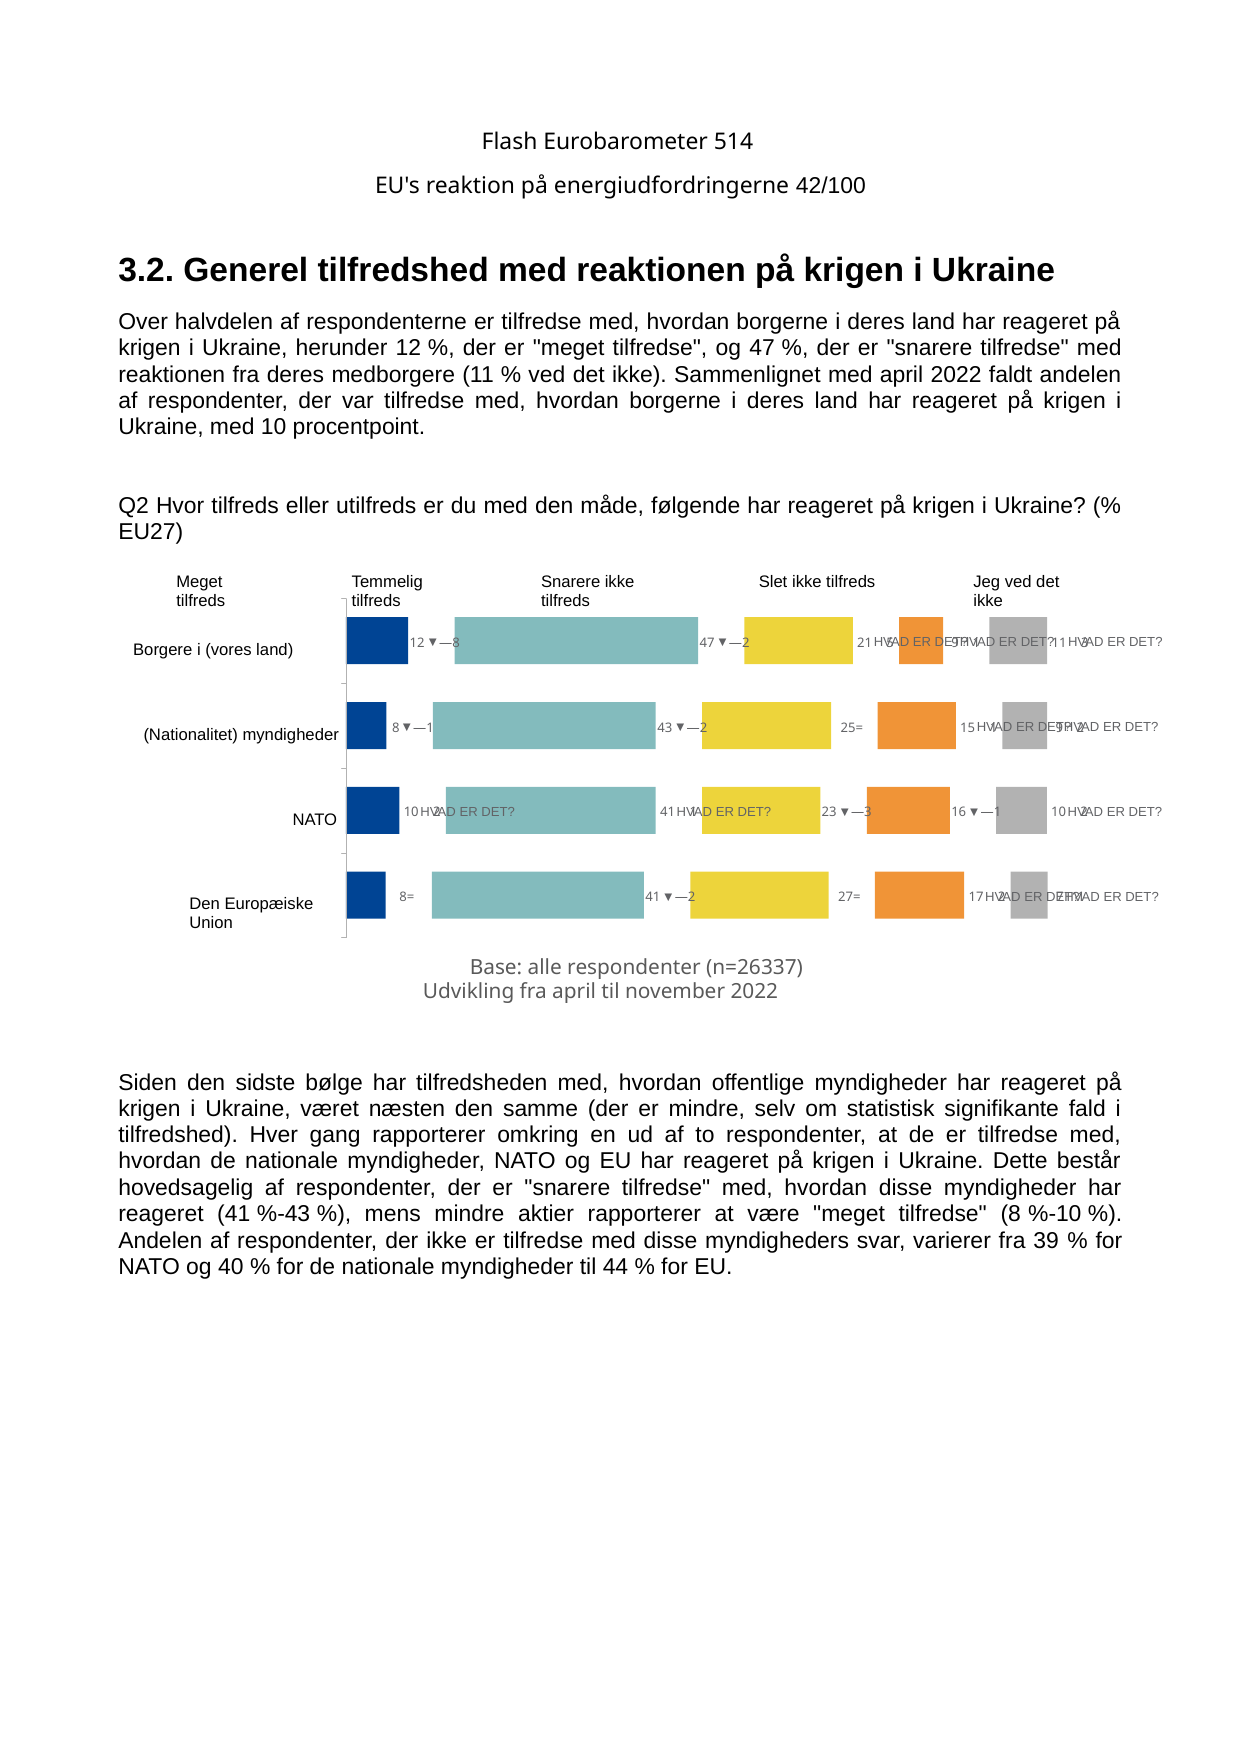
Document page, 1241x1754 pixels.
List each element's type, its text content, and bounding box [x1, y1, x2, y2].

subtitle 3.2. Generel tilfredshed med reaktionen på krigen i Ukraine [118, 250, 1122, 289]
text Siden den sidste bølge har tilfredsheden med, hvordan offentlige myndigheder har reageret på krigen i Ukraine, været næsten den samme (der er mindre, selv om statistisk signifikante fald i tilfredshed). Hver gang rapporterer omkring en ud af to respondenter, at de er tilfredse med, hvordan de nationale myndigheder, NATO og EU har reageret på krigen i Ukraine. Dette består hovedsagelig af respondenter, der er "snarere tilfredse" med, hvordan disse myndigheder har reageret (41 %-43 %), mens mindre aktier rapporterer at være "meget tilfredse" (8 %-10 %). Andelen af respondenter, der ikke er tilfredse med disse myndigheders svar, varierer fra 39 % for NATO og 40 % for de nationale myndigheder til 44 % for EU. [118, 1068, 1122, 1279]
text Over halvdelen af respondenterne er tilfredse med, hvordan borgerne i deres land har reageret på krigen i Ukraine, herunder 12 %, der er "meget tilfredse", og 47 %, der er "snarere tilfredse" med reaktionen fra deres medborgere (11 % ved det ikke). Sammenlignet med april 2022 faldt andelen af respondenter, der var tilfredse med, hvordan borgerne i deres land har reageret på krigen i Ukraine, med 10 procentpoint. [118, 308, 1122, 440]
text Q2 Hvor tilfreds eller utilfreds er du med den måde, følgende har reageret på krigen i Ukraine? (% EU27) [118, 492, 1122, 544]
